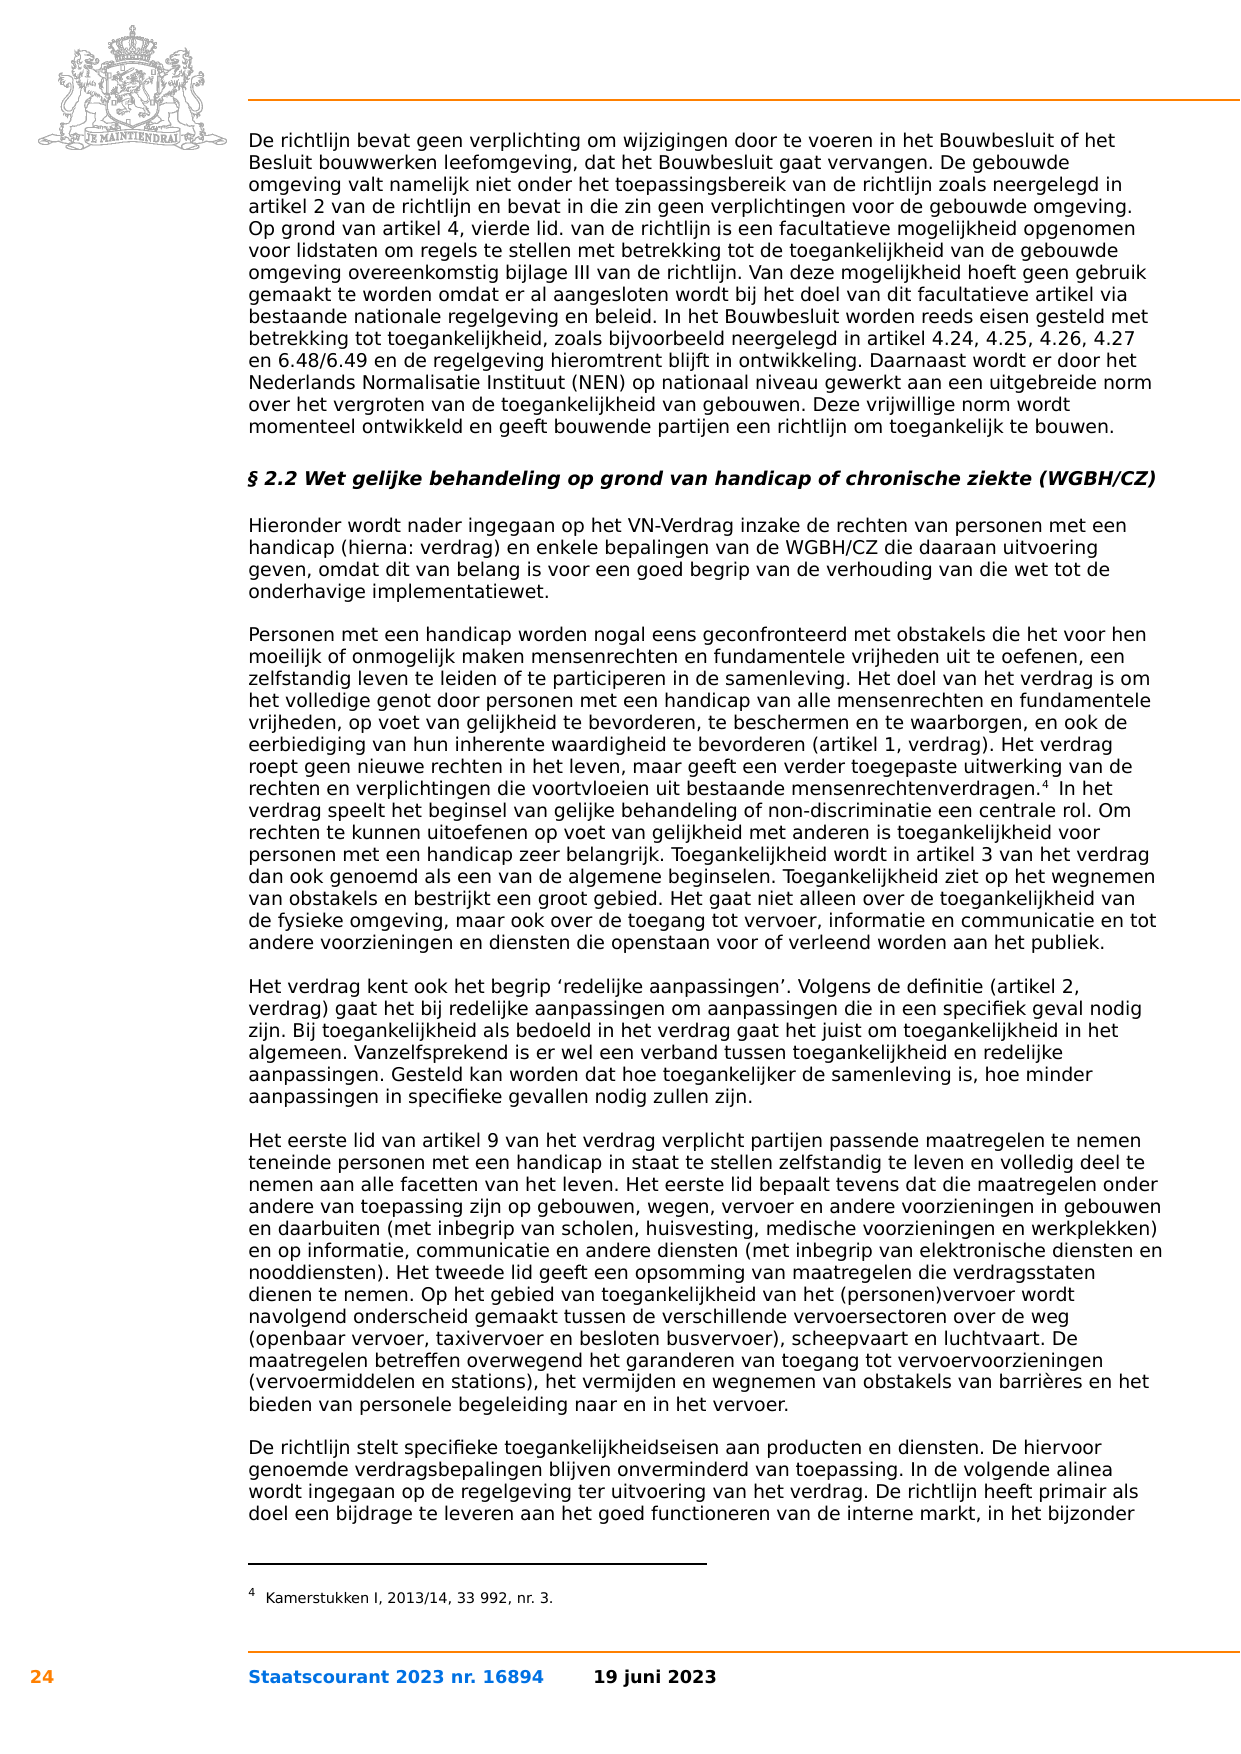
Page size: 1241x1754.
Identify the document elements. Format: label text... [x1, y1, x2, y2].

text Kamerstukken I, 2013/14, 33 992, nr. 3. [248, 1586, 1163, 1608]
text Hieronder wordt nader ingegaan op het VN-Verdrag inzake de rechten van personen met een handicap (hierna: verdrag) en enkele bepalingen van de WGBH/CZ die daaraan uitvoering geven, omdat dit van belang is voor een goed begrip van de verhouding van die wet tot de onderhavige implementatiewet. [248, 514, 1163, 602]
text Personen met een handicap worden nogal eens geconfronteerd met obstakels die het voor hen moeilijk of onmogelijk maken mensenrechten en fundamentele vrijheden uit te oefenen, een zelfstandig leven te leiden of te participeren in de samenleving. Het doel van het verdrag is om het volledige genot door personen met een handicap van alle mensenrechten en fundamentele vrijheden, op voet van gelijkheid te bevorderen, te beschermen en te waarborgen, en ook de eerbiediging van hun inherente waardigheid te bevorderen (artikel 1, verdrag). Het verdrag roept geen nieuwe rechten in het leven, maar geeft een verder toegepaste uitwerking van de rechten en verplichtingen die voortvloeien uit bestaande mensenrechtenverdragen. In het verdrag speelt het beginsel van gelijke behandeling of non-discriminatie een centrale rol. Om rechten te kunnen uitoefenen op voet van gelijkheid met anderen is toegankelijkheid voor personen met een handicap zeer belangrijk. Toegankelijkheid wordt in artikel 3 van het verdrag dan ook genoemd als een van de algemene beginselen. Toegankelijkheid ziet op het wegnemen van obstakels en bestrijkt een groot gebied. Het gaat niet alleen over de toegankelijkheid van de fysieke omgeving, maar ook over de toegang tot vervoer, informatie en communicatie en tot andere voorzieningen en diensten die openstaan voor of verleend worden aan het publiek. [248, 624, 1163, 954]
text De richtlijn stelt specifieke toegankelijkheidseisen aan producten en diensten. De hiervoor genoemde verdragsbepalingen blijven onverminderd van toepassing. In de volgende alinea wordt ingegaan op de regelgeving ter uitvoering van het verdrag. De richtlijn heeft primair als doel een bijdrage te leveren aan het goed functioneren van de interne markt, in het bijzonder [248, 1437, 1163, 1525]
text De richtlijn bevat geen verplichting om wijzigingen door te voeren in het Bouwbesluit of het Besluit bouwwerken leefomgeving, dat het Bouwbesluit gaat vervangen. De gebouwde omgeving valt namelijk niet onder het toepassingsbereik van de richtlijn zoals neergelegd in artikel 2 van de richtlijn en bevat in die zin geen verplichtingen voor de gebouwde omgeving. Op grond van artikel 4, vierde lid. van de richtlijn is een facultatieve mogelijkheid opgenomen voor lidstaten om regels te stellen met betrekking tot de toegankelijkheid van de gebouwde omgeving overeenkomstig bijlage III van de richtlijn. Van deze mogelijkheid hoeft geen gebruik gemaakt te worden omdat er al aangesloten wordt bij het doel van dit facultatieve artikel via bestaande nationale regelgeving en beleid. In het Bouwbesluit worden reeds eisen gesteld met betrekking tot toegankelijkheid, zoals bijvoorbeeld neergelegd in artikel 4.24, 4.25, 4.26, 4.27 en 6.48/6.49 en de regelgeving hieromtrent blijft in ontwikkeling. Daarnaast wordt er door het Nederlands Normalisatie Instituut (NEN) op nationaal niveau gewerkt aan een uitgebreide norm over het vergroten van de toegankelijkheid van gebouwen. Deze vrijwillige norm wordt momenteel ontwikkeld en geeft bouwende partijen een richtlijn om toegankelijk te bouwen. [248, 130, 1163, 438]
subtitle § 2.2 Wet gelijke behandeling op grond van handicap of chronische ziekte (WGBH/CZ) [248, 468, 1163, 489]
picture [38, 25, 227, 150]
text Het eerste lid van artikel 9 van het verdrag verplicht partijen passende maatregelen te nemen teneinde personen met een handicap in staat te stellen zelfstandig te leven en volledig deel te nemen aan alle facetten van het leven. Het eerste lid bepaalt tevens dat die maatregelen onder andere van toepassing zijn op gebouwen, wegen, vervoer en andere voorzieningen in gebouwen en daarbuiten (met inbegrip van scholen, huisvesting, medische voorzieningen en werkplekken) en op informatie, communicatie en andere diensten (met inbegrip van elektronische diensten en nooddiensten). Het tweede lid geeft een opsomming van maatregelen die verdragsstaten dienen te nemen. Op het gebied van toegankelijkheid van het (personen)vervoer wordt navolgend onderscheid gemaakt tussen de verschillende vervoersectoren over de weg (openbaar vervoer, taxivervoer en besloten busvervoer), scheepvaart en luchtvaart. De maatregelen betreffen overwegend het garanderen van toegang tot vervoervoorzieningen (vervoermiddelen en stations), het vermijden en wegnemen van obstakels van barrières en het bieden van personele begeleiding naar en in het vervoer. [248, 1130, 1163, 1415]
text Het verdrag kent ook het begrip ‘redelijke aanpassingen’. Volgens de definitie (artikel 2, verdrag) gaat het bij redelijke aanpassingen om aanpassingen die in een specifiek geval nodig zijn. Bij toegankelijkheid als bedoeld in het verdrag gaat het juist om toegankelijkheid in het algemeen. Vanzelfsprekend is er wel een verband tussen toegankelijkheid en redelijke aanpassingen. Gesteld kan worden dat hoe toegankelijker de samenleving is, hoe minder aanpassingen in specifieke gevallen nodig zullen zijn. [248, 976, 1163, 1108]
